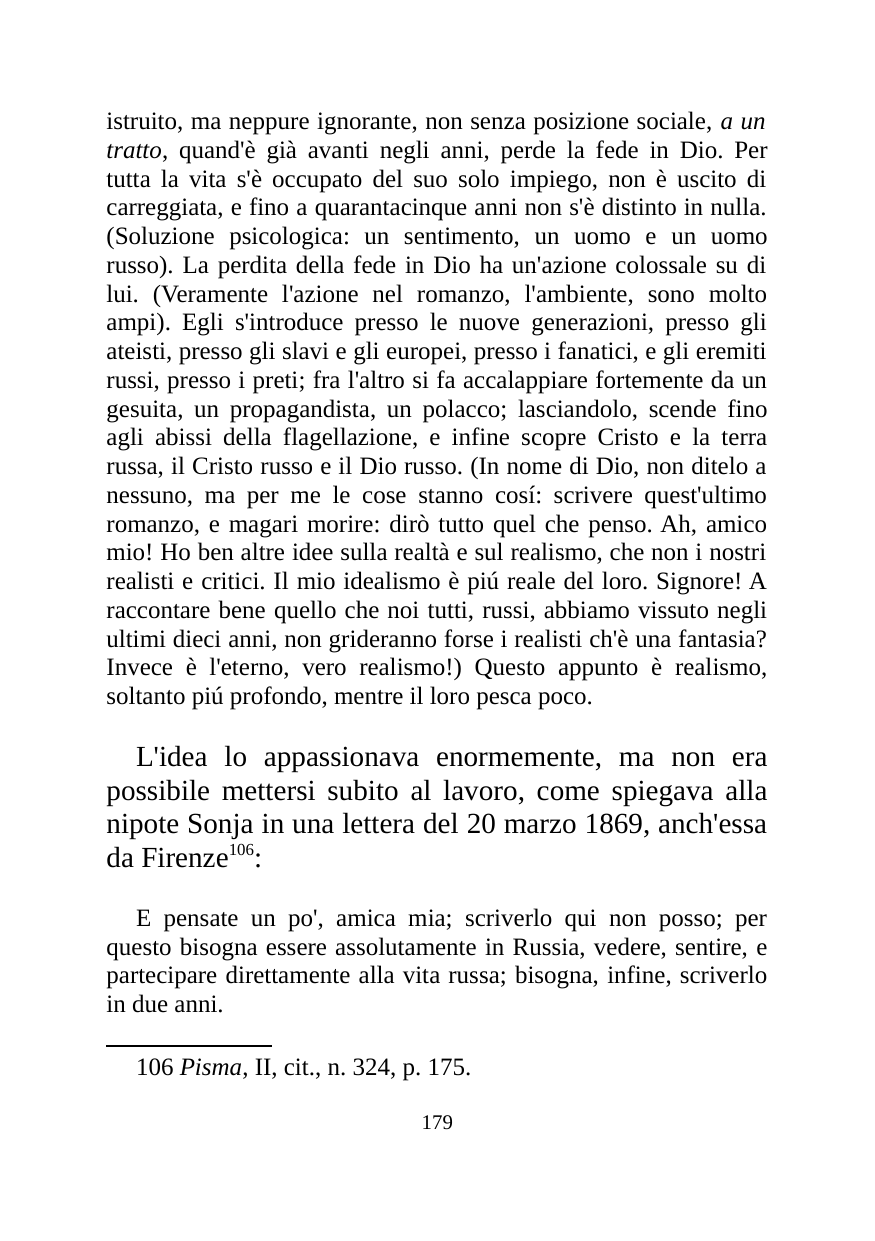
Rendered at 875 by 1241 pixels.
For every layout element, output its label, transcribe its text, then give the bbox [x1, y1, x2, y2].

text Pisma, II, cit., n. 324, p. 175. [106, 1052, 768, 1080]
text L'idea lo appassionava enormemente, ma non era possibile mettersi subito al lavoro, come spiegava alla nipote Sonja in una lettera del 20 marzo 1869, anch'essa da Firenze: [106, 739, 768, 874]
text istruito, ma neppure ignorante, non senza posizione sociale, a un tratto, quand'è già avanti negli anni, perde la fede in Dio. Per tutta la vita s'è occupato del suo solo impiego, non è uscito di carreggiata, e fino a quarantacinque anni non s'è distinto in nulla. (Soluzione psicologica: un sentimento, un uomo e un uomo russo). La perdita della fede in Dio ha un'azione colossale su di lui. (Veramente l'azione nel romanzo, l'ambiente, sono molto ampi). Egli s'introduce presso le nuove generazioni, presso gli ateisti, presso gli slavi e gli europei, presso i fanatici, e gli eremiti russi, presso i preti; fra l'altro si fa accalappiare fortemente da un gesuita, un propagandista, un polacco; lasciandolo, scende fino agli abissi della flagellazione, e infine scopre Cristo e la terra russa, il Cristo russo e il Dio russo. (In nome di Dio, non ditelo a nessuno, ma per me le cose stanno cosí: scrivere quest'ultimo romanzo, e magari morire: dirò tutto quel che penso. Ah, amico mio! Ho ben altre idee sulla realtà e sul realismo, che non i nostri realisti e critici. Il mio idealismo è piú reale del loro. Signore! A raccontare bene quello che noi tutti, russi, abbiamo vissuto negli ultimi dieci anni, non grideranno forse i realisti ch'è una fantasia? Invece è l'eterno, vero realismo!) Questo appunto è realismo, soltanto piú profondo, mentre il loro pesca poco. [106, 106, 768, 710]
text E pensate un po', amica mia; scriverlo qui non posso; per questo bisogna essere assolutamente in Russia, vedere, sentire, e partecipare direttamente alla vita russa; bisogna, infine, scriverlo in due anni. [106, 903, 768, 1018]
